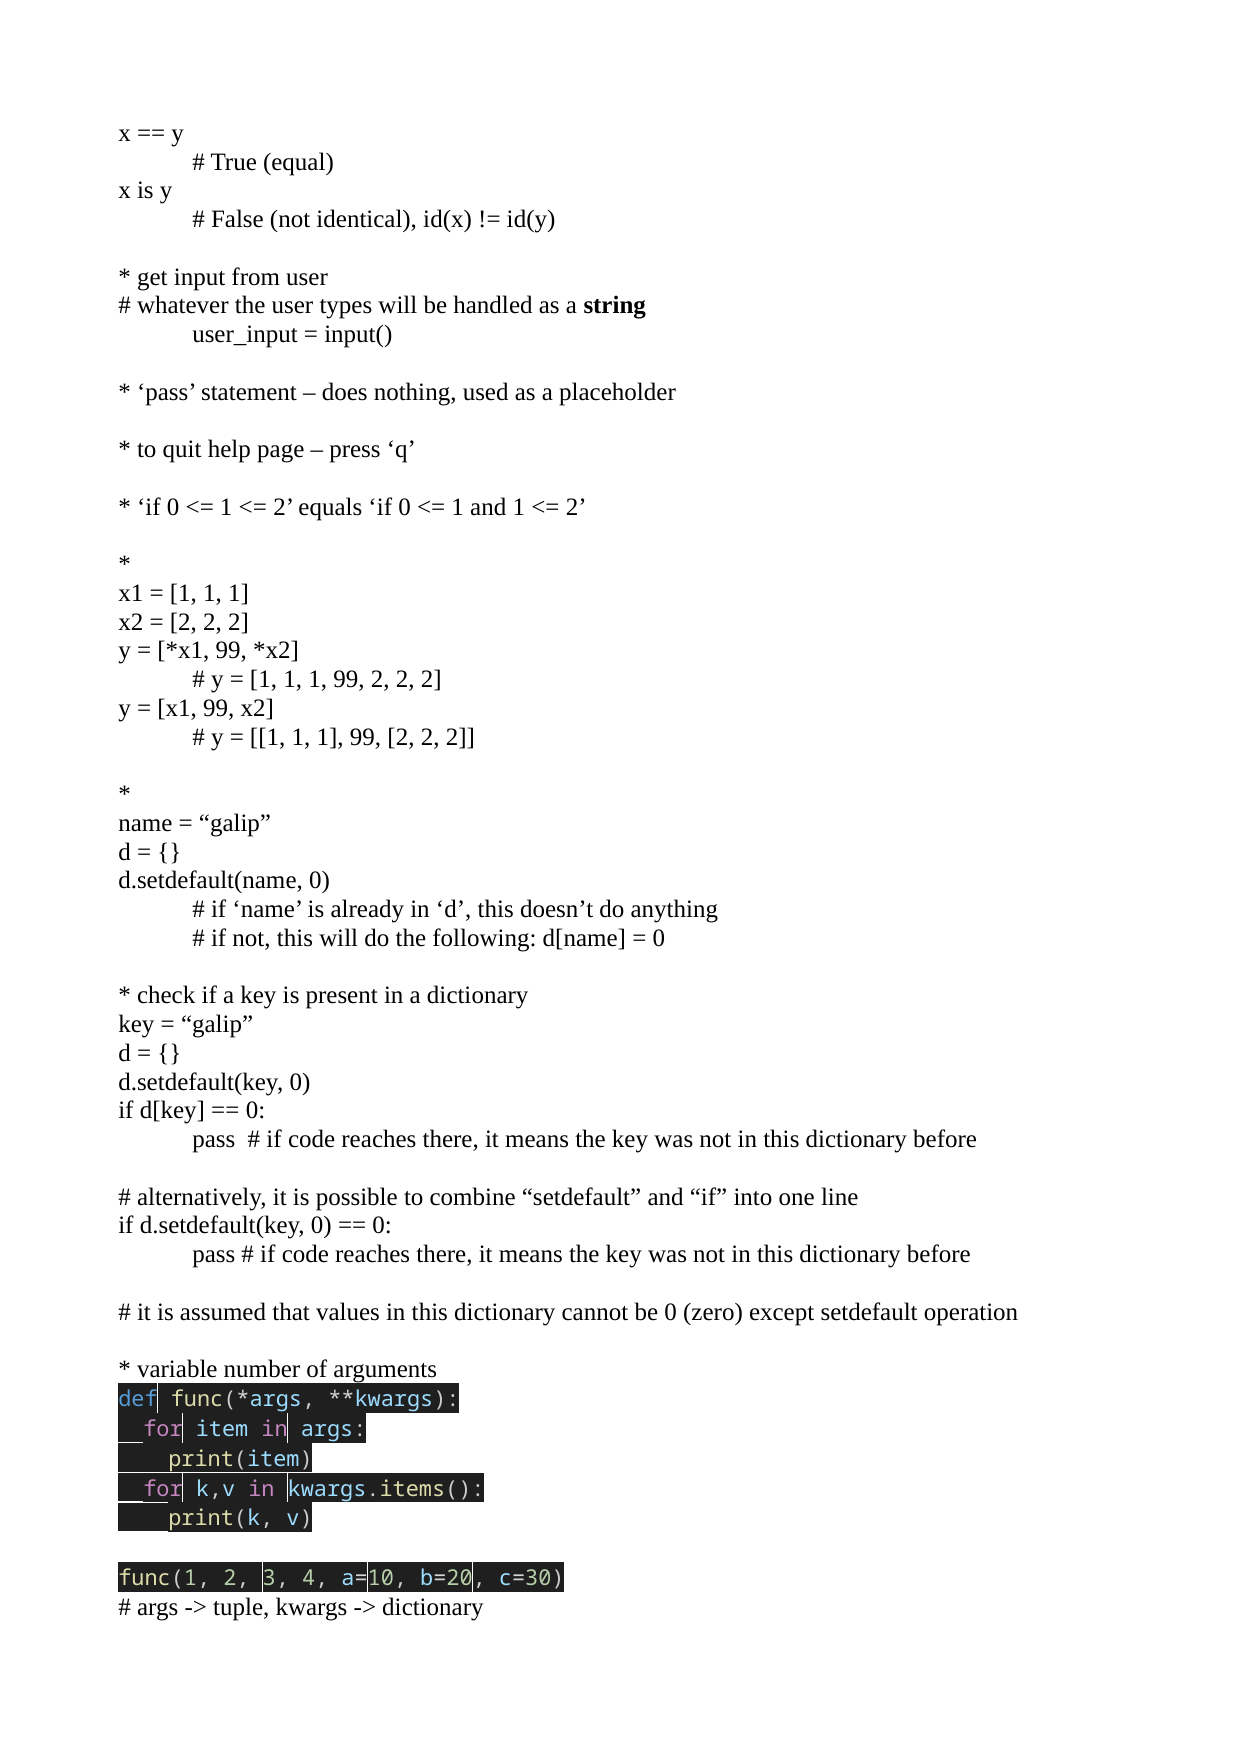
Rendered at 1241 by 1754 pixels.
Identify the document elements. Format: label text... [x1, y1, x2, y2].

text x is y [118, 176, 1122, 204]
text x1 = [1, 1, 1] [118, 578, 1122, 607]
text # args -> tuple, kwargs -> dictionary [118, 1592, 1122, 1620]
text * get input from user [118, 262, 1122, 291]
text d.setdefault(name, 0) [118, 866, 1122, 894]
text key = “galip” [118, 1009, 1122, 1038]
text # False (not identical), id(x) != id(y) [118, 204, 1122, 233]
text * ‘pass’ statement – does nothing, used as a placeholder [118, 377, 1122, 406]
text x == y [118, 118, 1122, 147]
text d = {} [118, 1038, 1122, 1067]
text # if ‘name’ is already in ‘d’, this doesn’t do anything [118, 894, 1122, 923]
text * [118, 779, 1122, 808]
text x2 = [2, 2, 2] [118, 607, 1122, 636]
text if d[key] == 0: [118, 1096, 1122, 1124]
text name = “galip” [118, 808, 1122, 837]
text for item in args: [118, 1413, 1122, 1443]
text for k,v in kwargs.items(): [118, 1472, 1122, 1502]
text # if not, this will do the following: d[name] = 0 [118, 923, 1122, 952]
text * to quit help page – press ‘q’ [118, 434, 1122, 463]
text pass # if code reaches there, it means the key was not in this dictionary before [118, 1124, 1122, 1153]
text # alternatively, it is possible to combine “setdefault” and “if” into one line [118, 1182, 1122, 1211]
text d = {} [118, 837, 1122, 866]
text * check if a key is present in a dictionary [118, 981, 1122, 1009]
text # whatever the user types will be handled as a string [118, 291, 1122, 319]
text pass # if code reaches there, it means the key was not in this dictionary before [118, 1239, 1122, 1268]
text if d.setdefault(key, 0) == 0: [118, 1211, 1122, 1239]
text def func(*args, **kwargs): [118, 1383, 1122, 1413]
text y = [*x1, 99, *x2] [118, 636, 1122, 664]
text # it is assumed that values in this dictionary cannot be 0 (zero) except setdefault operation [118, 1297, 1122, 1326]
text user_input = input() [118, 319, 1122, 348]
text d.setdefault(key, 0) [118, 1067, 1122, 1096]
text * variable number of arguments [118, 1354, 1122, 1383]
text func(1, 2, 3, 4, a=10, b=20, c=30) [118, 1562, 1122, 1592]
text # True (equal) [118, 147, 1122, 176]
text * ‘if 0 <= 1 <= 2’ equals ‘if 0 <= 1 and 1 <= 2’ [118, 492, 1122, 521]
text * [118, 549, 1122, 578]
text y = [x1, 99, x2] [118, 693, 1122, 722]
text print(item) [118, 1443, 1122, 1472]
text # y = [[1, 1, 1], 99, [2, 2, 2]] [118, 722, 1122, 751]
text print(k, v) [118, 1502, 1122, 1532]
text # y = [1, 1, 1, 99, 2, 2, 2] [118, 664, 1122, 693]
